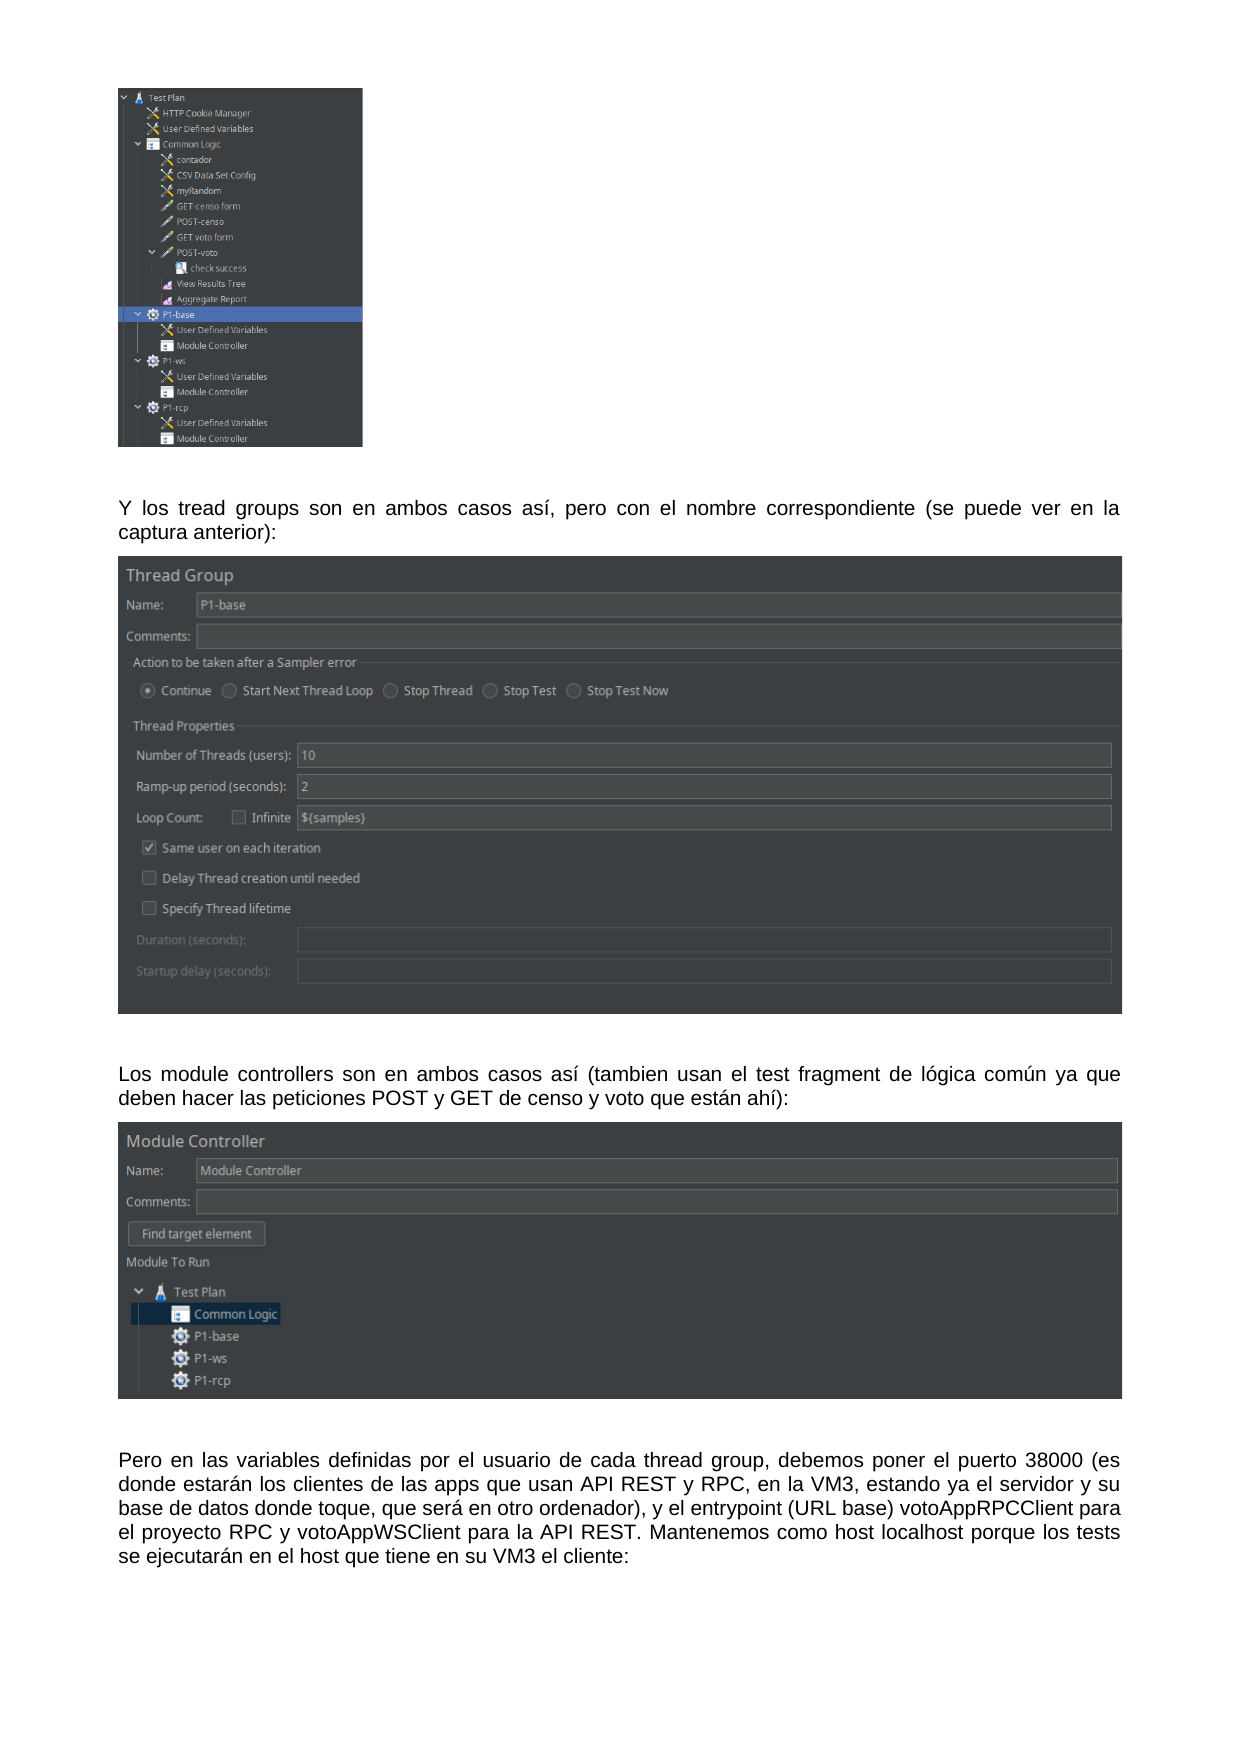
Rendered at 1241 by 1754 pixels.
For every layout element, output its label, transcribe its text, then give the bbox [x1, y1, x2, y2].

text Pero en las variables definidas por el usuario de cada thread group, debemos poner el puerto 38000 (es donde estarán los clientes de las apps que usan API REST y RPC, en la VM3, estando ya el servidor y su base de datos donde toque, que será en otro ordenador), y el entrypoint (URL base) votoAppRPCClient para el proyecto RPC y votoAppWSClient para la API REST. Mantenemos como host localhost porque los tests se ejecutarán en el host que tiene en su VM3 el cliente: [118, 1448, 1122, 1568]
picture [118, 556, 1123, 1014]
text Y los tread groups son en ambos casos así, pero con el nombre correspondiente (se puede ver en la captura anterior): [118, 496, 1122, 544]
picture [118, 1122, 1123, 1399]
text Los module controllers son en ambos casos así (tambien usan el test fragment de lógica común ya que deben hacer las peticiones POST y GET de censo y voto que están ahí): [118, 1062, 1122, 1110]
picture [118, 88, 363, 447]
